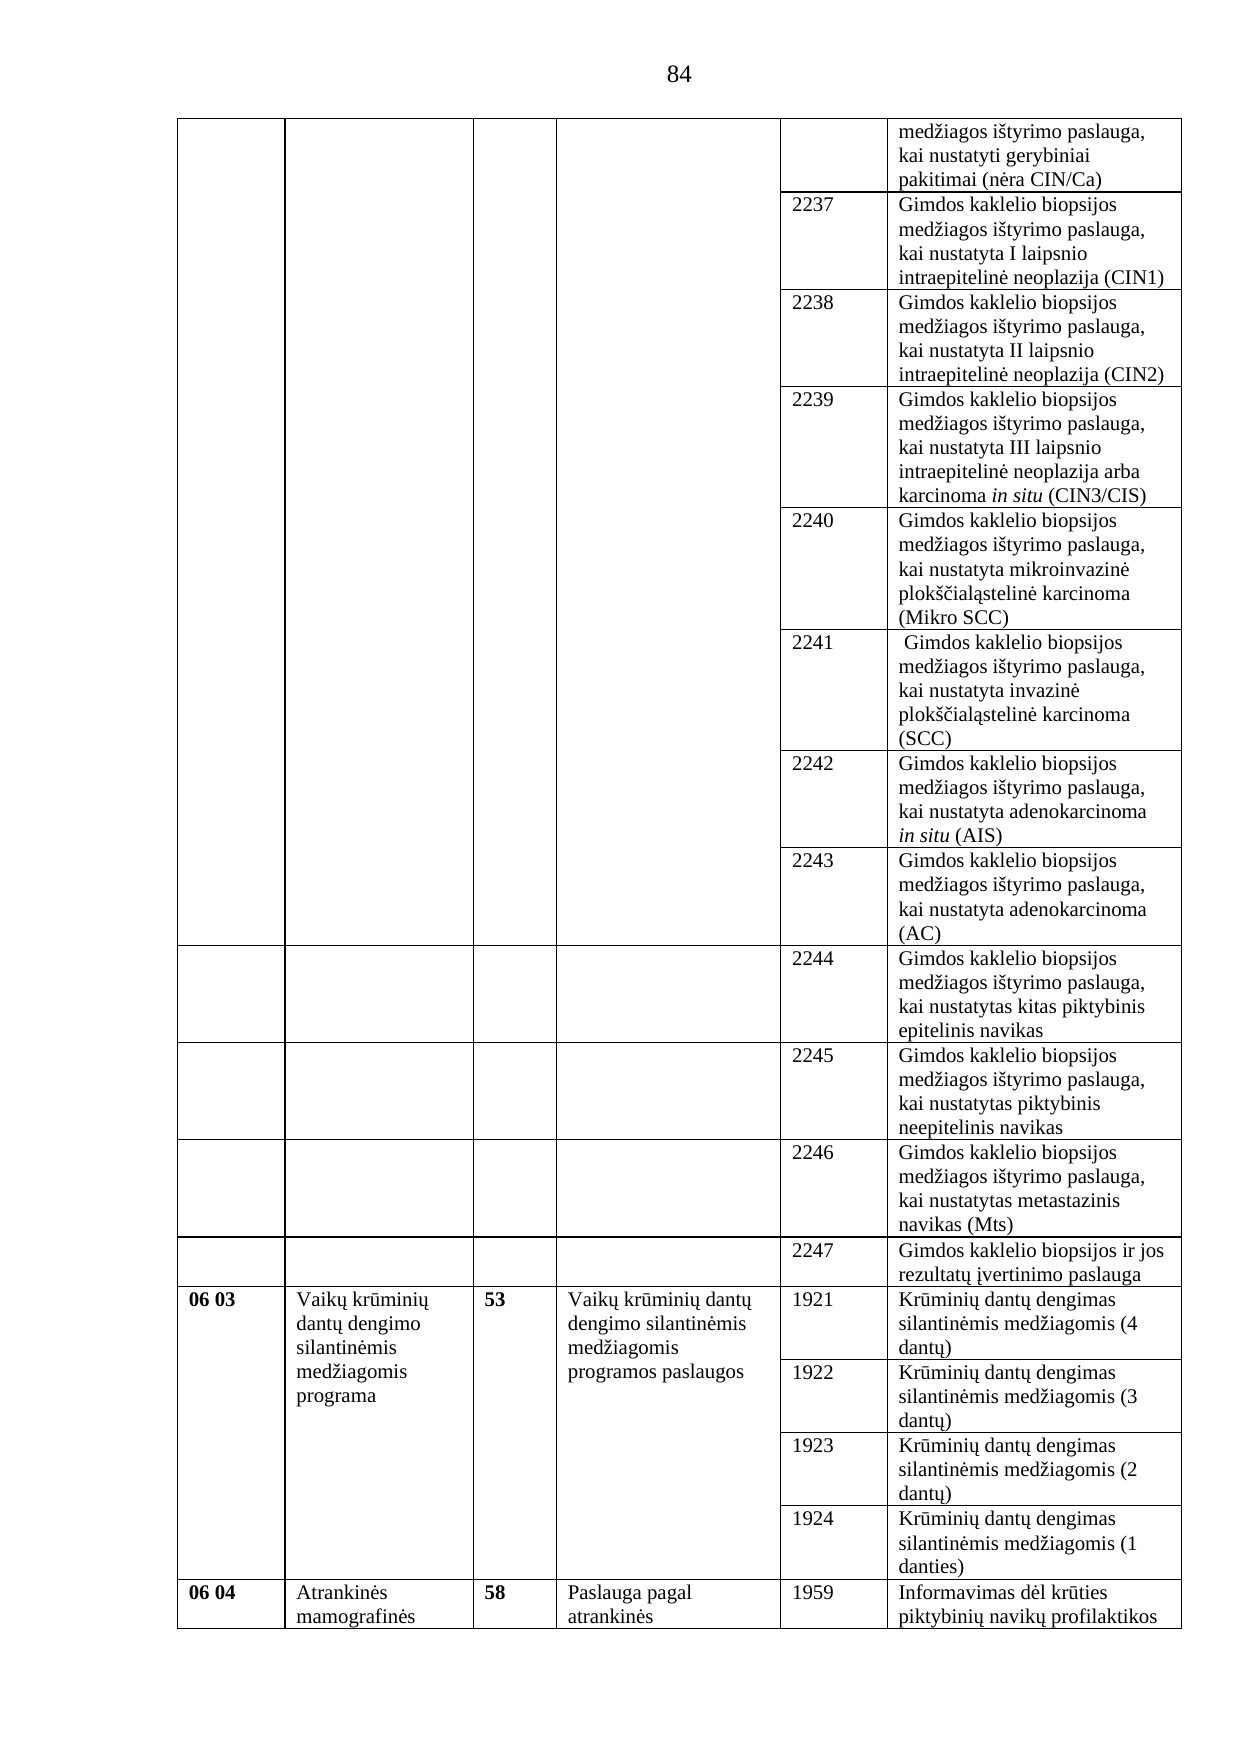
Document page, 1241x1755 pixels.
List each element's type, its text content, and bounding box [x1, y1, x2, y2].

table_cell 06 03 [178, 1287, 284, 1578]
table_cell Gimdos kaklelio biopsijos medžiagos ištyrimo paslauga, kai nustatyta invazinė plokščialąstelinė karcinoma (SCC) [888, 630, 1181, 750]
table_cell [557, 1140, 780, 1236]
table_cell [557, 1043, 780, 1139]
table_cell [286, 946, 473, 1042]
table_cell 1923 [781, 1433, 887, 1505]
table_cell [178, 119, 284, 944]
table_cell Paslauga pagal atrankinės [557, 1580, 780, 1628]
table_cell 2240 [781, 508, 887, 629]
table_cell 2239 [781, 387, 887, 507]
table_cell 2243 [781, 848, 887, 944]
table_cell Gimdos kaklelio biopsijos medžiagos ištyrimo paslauga, kai nustatyta II laipsnio intraepitelinė neoplazija (CIN2) [888, 290, 1181, 386]
table_cell 2238 [781, 290, 887, 386]
table_cell [557, 1238, 780, 1286]
table_cell Vaikų krūminių dantų dengimo silantinėmis medžiagomis programa [286, 1287, 473, 1578]
table_cell [474, 1238, 556, 1286]
table_cell [474, 119, 556, 944]
table_cell [178, 1140, 284, 1236]
table_cell Krūminių dantų dengimas silantinėmis medžiagomis (4 dantų) [888, 1287, 1181, 1359]
table_cell Gimdos kaklelio biopsijos medžiagos ištyrimo paslauga, kai nustatytas metastazinis navikas (Mts) [888, 1140, 1181, 1236]
table_cell [286, 119, 473, 944]
table_cell 1921 [781, 1287, 887, 1359]
table_cell Gimdos kaklelio biopsijos medžiagos ištyrimo paslauga, kai nustatytas kitas piktybinis epitelinis navikas [888, 946, 1181, 1042]
table_cell 2245 [781, 1043, 887, 1139]
table_cell 2237 [781, 193, 887, 289]
table_cell 2241 [781, 630, 887, 750]
table_cell 1959 [781, 1580, 887, 1628]
table_cell [557, 946, 780, 1042]
table_cell Gimdos kaklelio biopsijos medžiagos ištyrimo paslauga, kai nustatyta III laipsnio intraepitelinė neoplazija arba karcinoma in situ (CIN3/CIS) [888, 387, 1181, 507]
table_cell [286, 1140, 473, 1236]
table_cell [474, 946, 556, 1042]
table_cell 2246 [781, 1140, 887, 1236]
table_cell Informavimas dėl krūties piktybinių navikų profilaktikos [888, 1580, 1181, 1628]
table_cell [178, 1238, 284, 1286]
table_cell Krūminių dantų dengimas silantinėmis medžiagomis (2 dantų) [888, 1433, 1181, 1505]
table_cell Gimdos kaklelio biopsijos medžiagos ištyrimo paslauga, kai nustatyta adenokarcinoma in situ (AIS) [888, 751, 1181, 847]
table_cell Gimdos kaklelio biopsijos ir jos rezultatų įvertinimo paslauga [888, 1238, 1181, 1286]
table_cell [781, 119, 887, 191]
table_cell Gimdos kaklelio biopsijos medžiagos ištyrimo paslauga, kai nustatyta adenokarcinoma (AC) [888, 848, 1181, 944]
table_cell [474, 1043, 556, 1139]
table_cell Atrankinės mamografinės [286, 1580, 473, 1628]
table_cell 2244 [781, 946, 887, 1042]
table_cell Gimdos kaklelio biopsijos medžiagos ištyrimo paslauga, kai nustatyta I laipsnio intraepitelinė neoplazija (CIN1) [888, 193, 1181, 289]
table_cell Gimdos kaklelio biopsijos medžiagos ištyrimo paslauga, kai nustatytas piktybinis neepitelinis navikas [888, 1043, 1181, 1139]
table_cell [178, 946, 284, 1042]
table_cell 1924 [781, 1506, 887, 1578]
table_cell [557, 119, 780, 944]
table_cell 2247 [781, 1238, 887, 1286]
table_cell Krūminių dantų dengimas silantinėmis medžiagomis (1 danties) [888, 1506, 1181, 1578]
table_cell 2242 [781, 751, 887, 847]
table_cell Vaikų krūminių dantų dengimo silantinėmis medžiagomis programos paslaugos [557, 1287, 780, 1578]
table_cell [474, 1140, 556, 1236]
table_cell 06 04 [178, 1580, 284, 1628]
table_cell 1922 [781, 1360, 887, 1432]
table_cell 58 [474, 1580, 556, 1628]
table_cell 53 [474, 1287, 556, 1578]
table_cell [286, 1043, 473, 1139]
table_cell [286, 1238, 473, 1286]
table_cell medžiagos ištyrimo paslauga, kai nustatyti gerybiniai pakitimai (nėra CIN/Ca) [888, 119, 1181, 191]
table_cell Krūminių dantų dengimas silantinėmis medžiagomis (3 dantų) [888, 1360, 1181, 1432]
table_cell [178, 1043, 284, 1139]
table_cell Gimdos kaklelio biopsijos medžiagos ištyrimo paslauga, kai nustatyta mikroinvazinė plokščialąstelinė karcinoma (Mikro SCC) [888, 508, 1181, 629]
